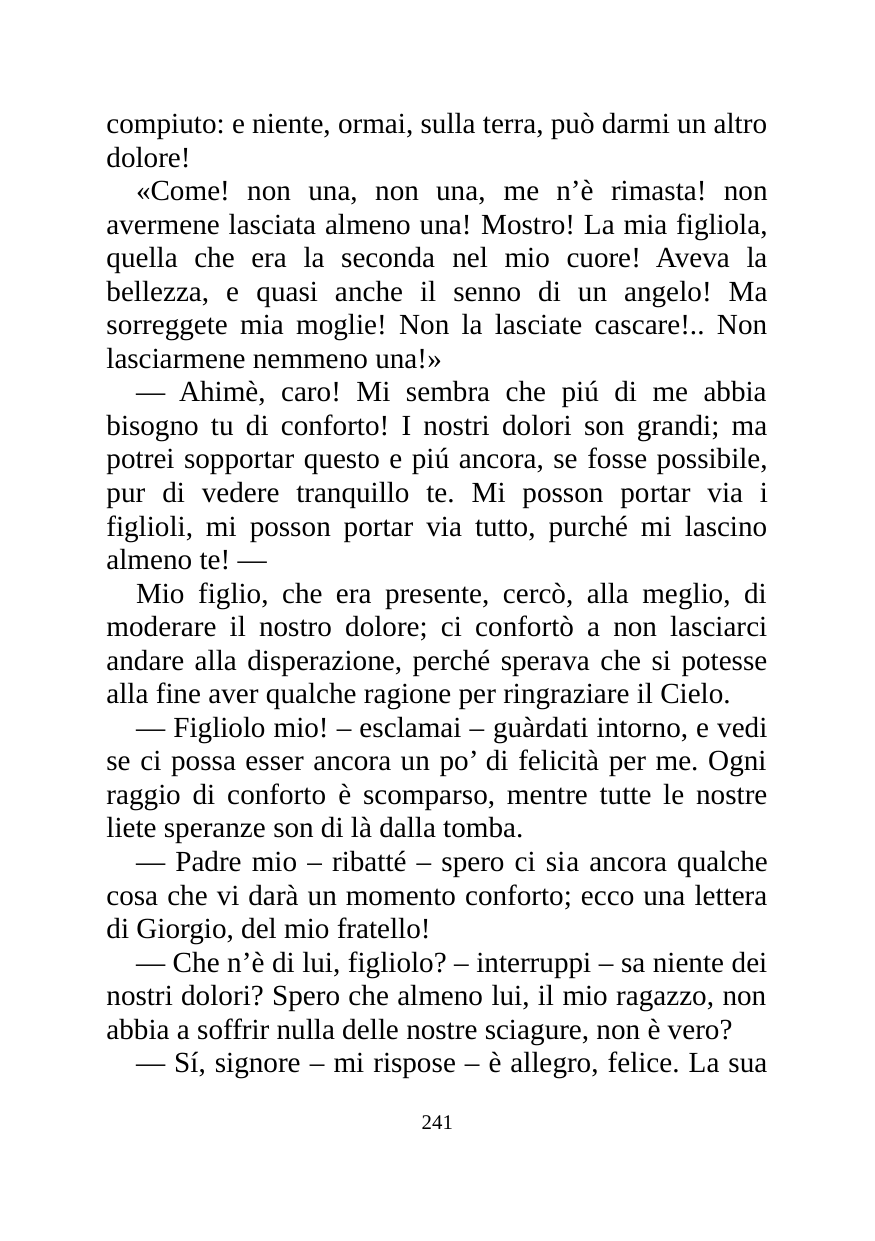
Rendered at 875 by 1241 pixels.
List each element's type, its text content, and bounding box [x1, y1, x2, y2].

text — Padre mio ‒ ribatté ‒ spero ci sia ancora qualche cosa che vi darà un momento conforto; ecco una lettera di Giorgio, del mio fratello! [106, 844, 768, 945]
text «Come! non una, non una, me n’è rimasta! non avermene lasciata almeno una! Mostro! La mia figliola, quella che era la seconda nel mio cuore! Aveva la bellezza, e quasi anche il senno di un angelo! Ma sorreggete mia moglie! Non la lasciate cascare!.. Non lasciarmene nemmeno una!» [106, 173, 768, 374]
text compiuto: e niente, ormai, sulla terra, può darmi un altro dolore! [106, 106, 768, 173]
text — Sí, signore ‒ mi rispose ‒ è allegro, felice. La sua [106, 1045, 768, 1079]
text — Figliolo mio! ‒ esclamai ‒ guàrdati intorno, e vedi se ci possa esser ancora un po’ di felicità per me. Ogni raggio di conforto è scomparso, mentre tutte le nostre liete speranze son di là dalla tomba. [106, 710, 768, 844]
text — Ahimè, caro! Mi sembra che piú di me abbia bisogno tu di conforto! I nostri dolori son grandi; ma potrei sopportar questo e piú ancora, se fosse possibile, pur di vedere tranquillo te. Mi posson portar via i figlioli, mi posson portar via tutto, purché mi lascino almeno te! — [106, 374, 768, 576]
text Mio figlio, che era presente, cercò, alla meglio, di moderare il nostro dolore; ci confortò a non lasciarci andare alla disperazione, perché sperava che si potesse alla fine aver qualche ragione per ringraziare il Cielo. [106, 576, 768, 710]
text — Che n’è di lui, figliolo? ‒ interruppi ‒ sa niente dei nostri dolori? Spero che almeno lui, il mio ragazzo, non abbia a soffrir nulla delle nostre sciagure, non è vero? [106, 945, 768, 1045]
